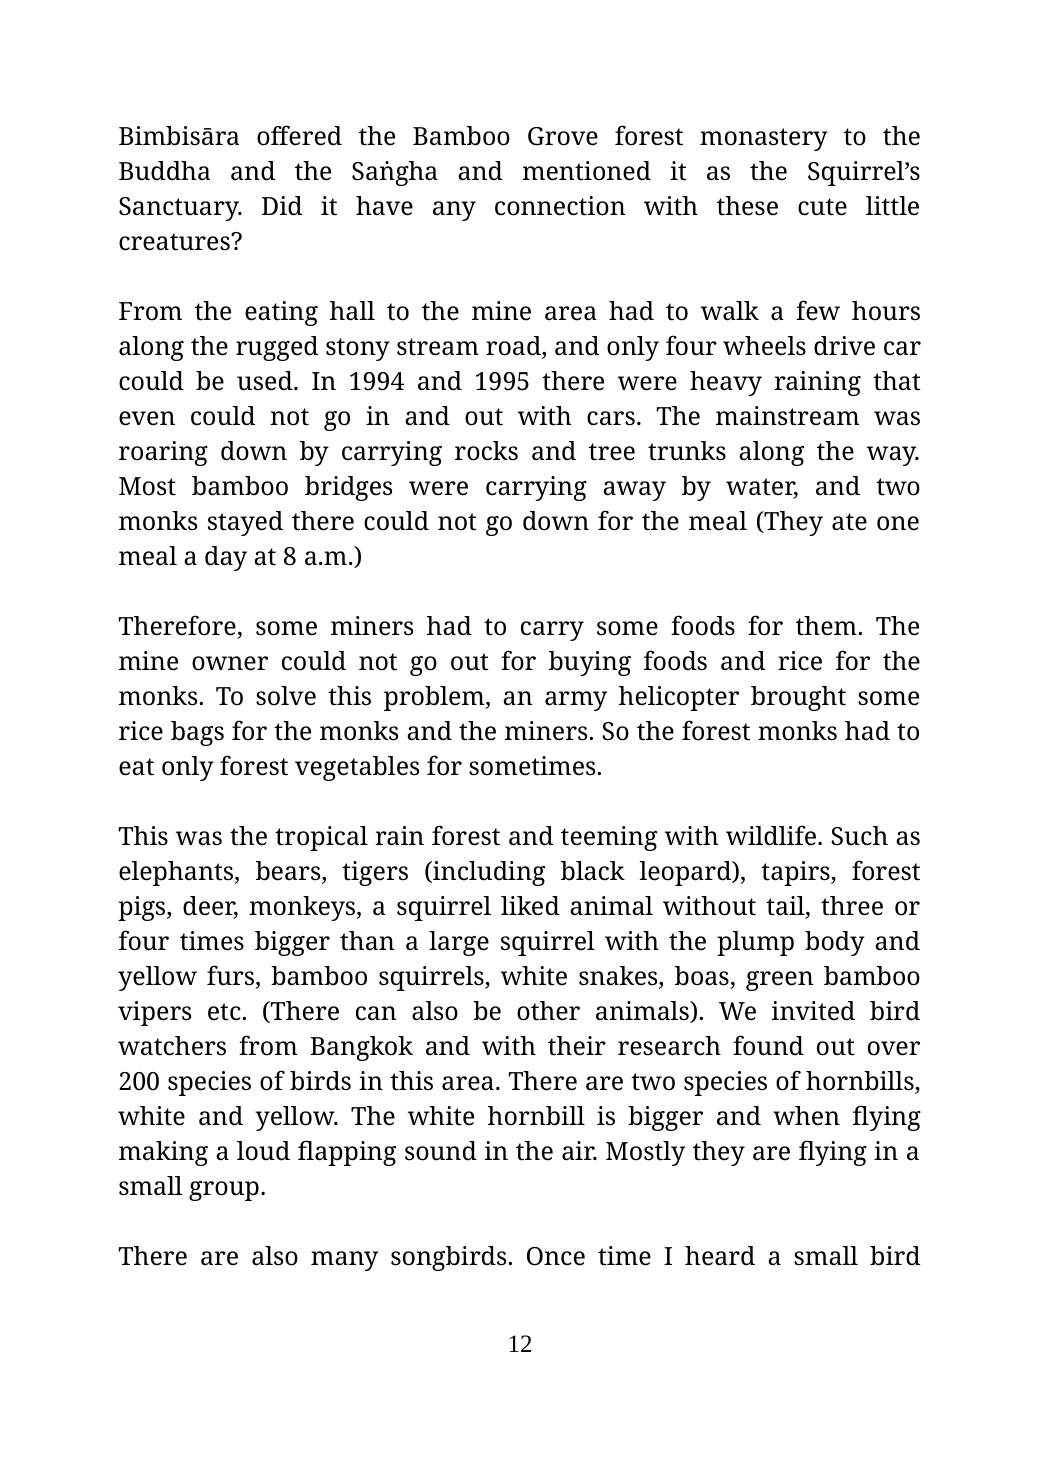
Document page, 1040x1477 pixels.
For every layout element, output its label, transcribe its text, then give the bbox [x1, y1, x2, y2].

text Bimbisāra offered the Bamboo Grove forest monastery to the Buddha and the Saṅgha and mentioned it as the Squirrel’s Sanctuary. Did it have any connection with these cute little creatures? From the eating hall to the mine area had to walk a few hours along the rugged stony stream road, and only four wheels drive car could be used. In 1994 and 1995 there were heavy raining that even could not go in and out with cars. The mainstream was roaring down by carrying rocks and tree trunks along the way. Most bamboo bridges were carrying away by water, and two monks stayed there could not go down for the meal (They ate one meal a day at 8 a.m.) Therefore, some miners had to carry some foods for them. The mine owner could not go out for buying foods and rice for the monks. To solve this problem, an army helicopter brought some rice bags for the monks and the miners. So the forest monks had to eat only forest vegetables for sometimes. This was the tropical rain forest and teeming with wildlife. Such as elephants, bears, tigers (including black leopard), tapirs, forest pigs, deer, monkeys, a squirrel liked animal without tail, three or four times bigger than a large squirrel with the plump body and yellow furs, bamboo squirrels, white snakes, boas, green bamboo vipers etc. (There can also be other animals). We invited bird watchers from Bangkok and with their research found out over 200 species of birds in this area. There are two species of hornbills, white and yellow. The white hornbill is bigger and when flying making a loud flapping sound in the air. Mostly they are flying in a small group. There are also many songbirds. Once time I heard a small bird [118, 118, 922, 1273]
